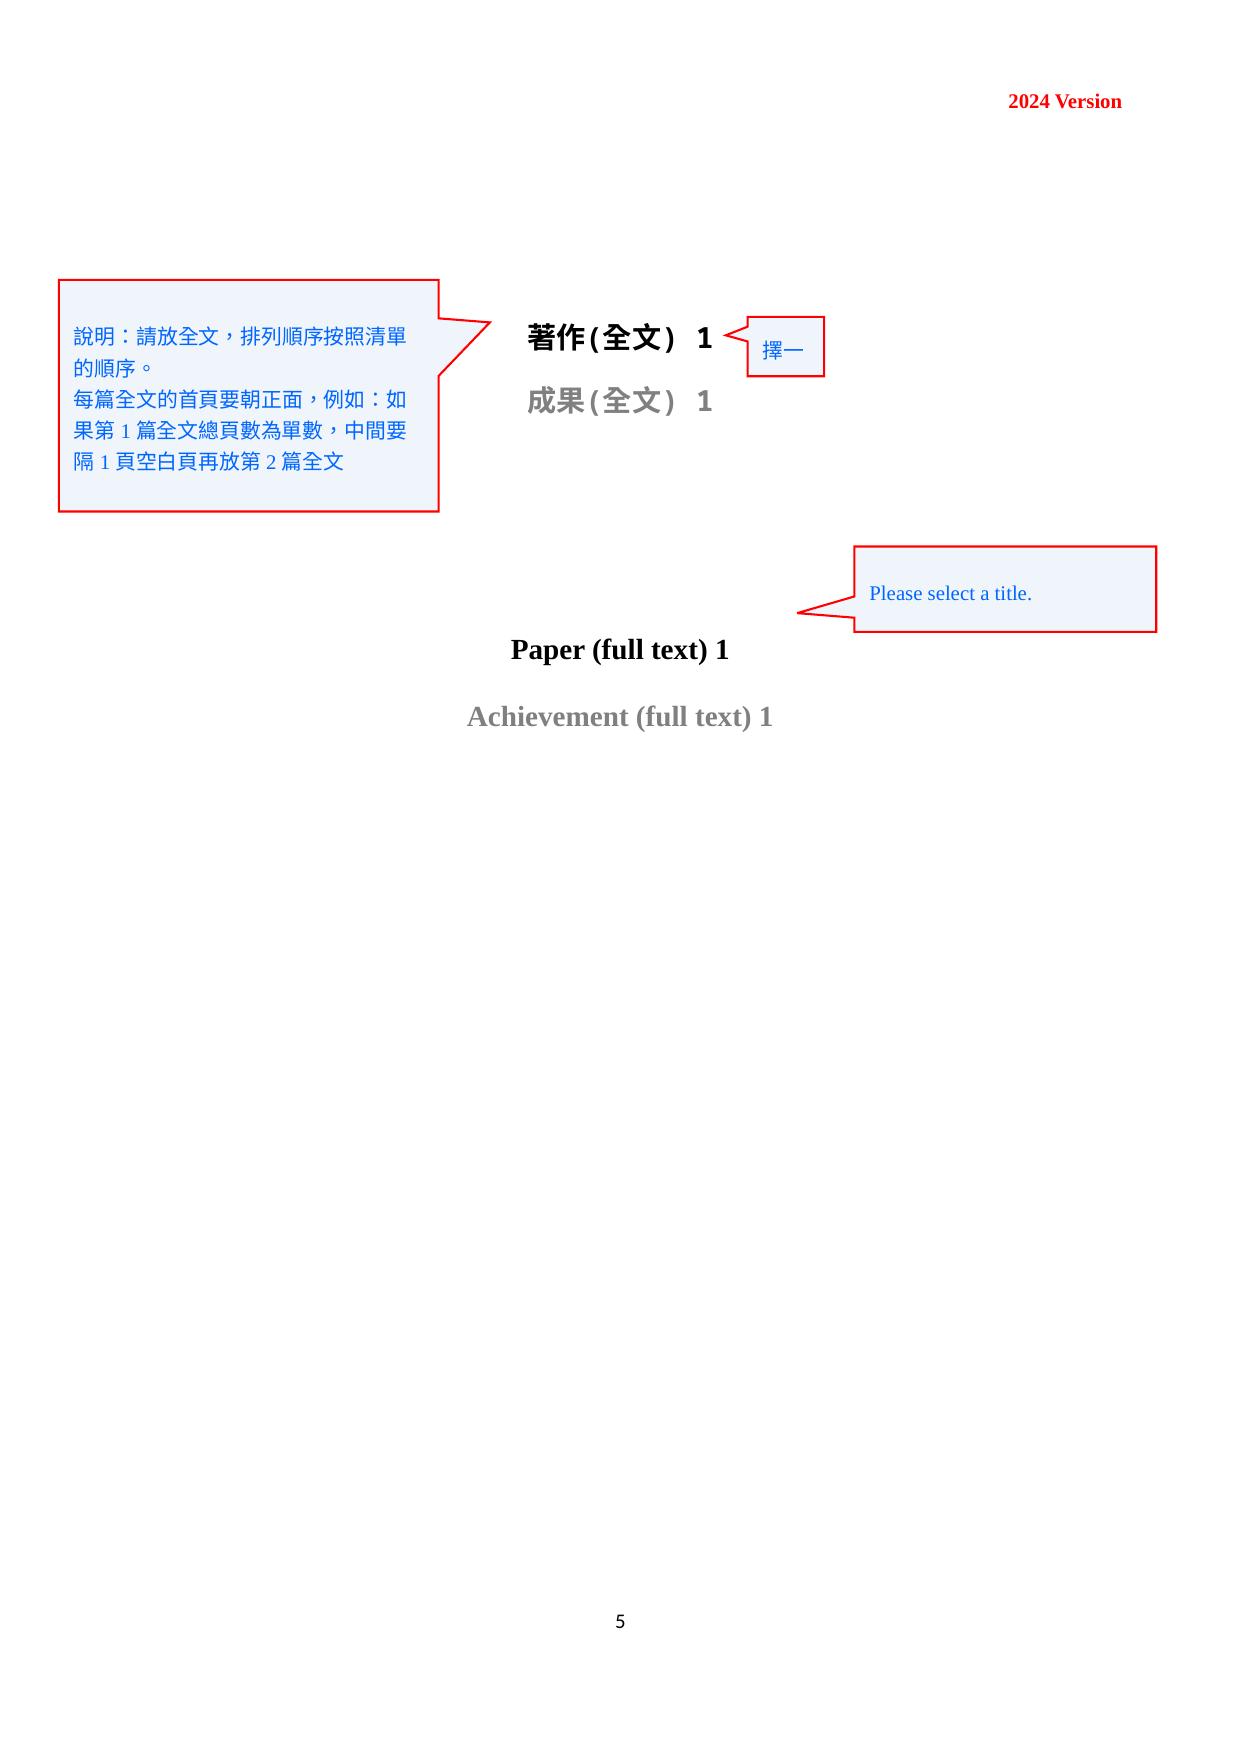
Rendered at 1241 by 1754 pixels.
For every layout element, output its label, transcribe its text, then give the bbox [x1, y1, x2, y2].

text 著作(全文) 1 [440, 294, 1122, 357]
text 成果(全文) 1 [440, 357, 1122, 419]
text Paper (full text) 1 [118, 607, 1122, 669]
text Achievement (full text) 1 [118, 674, 1122, 737]
